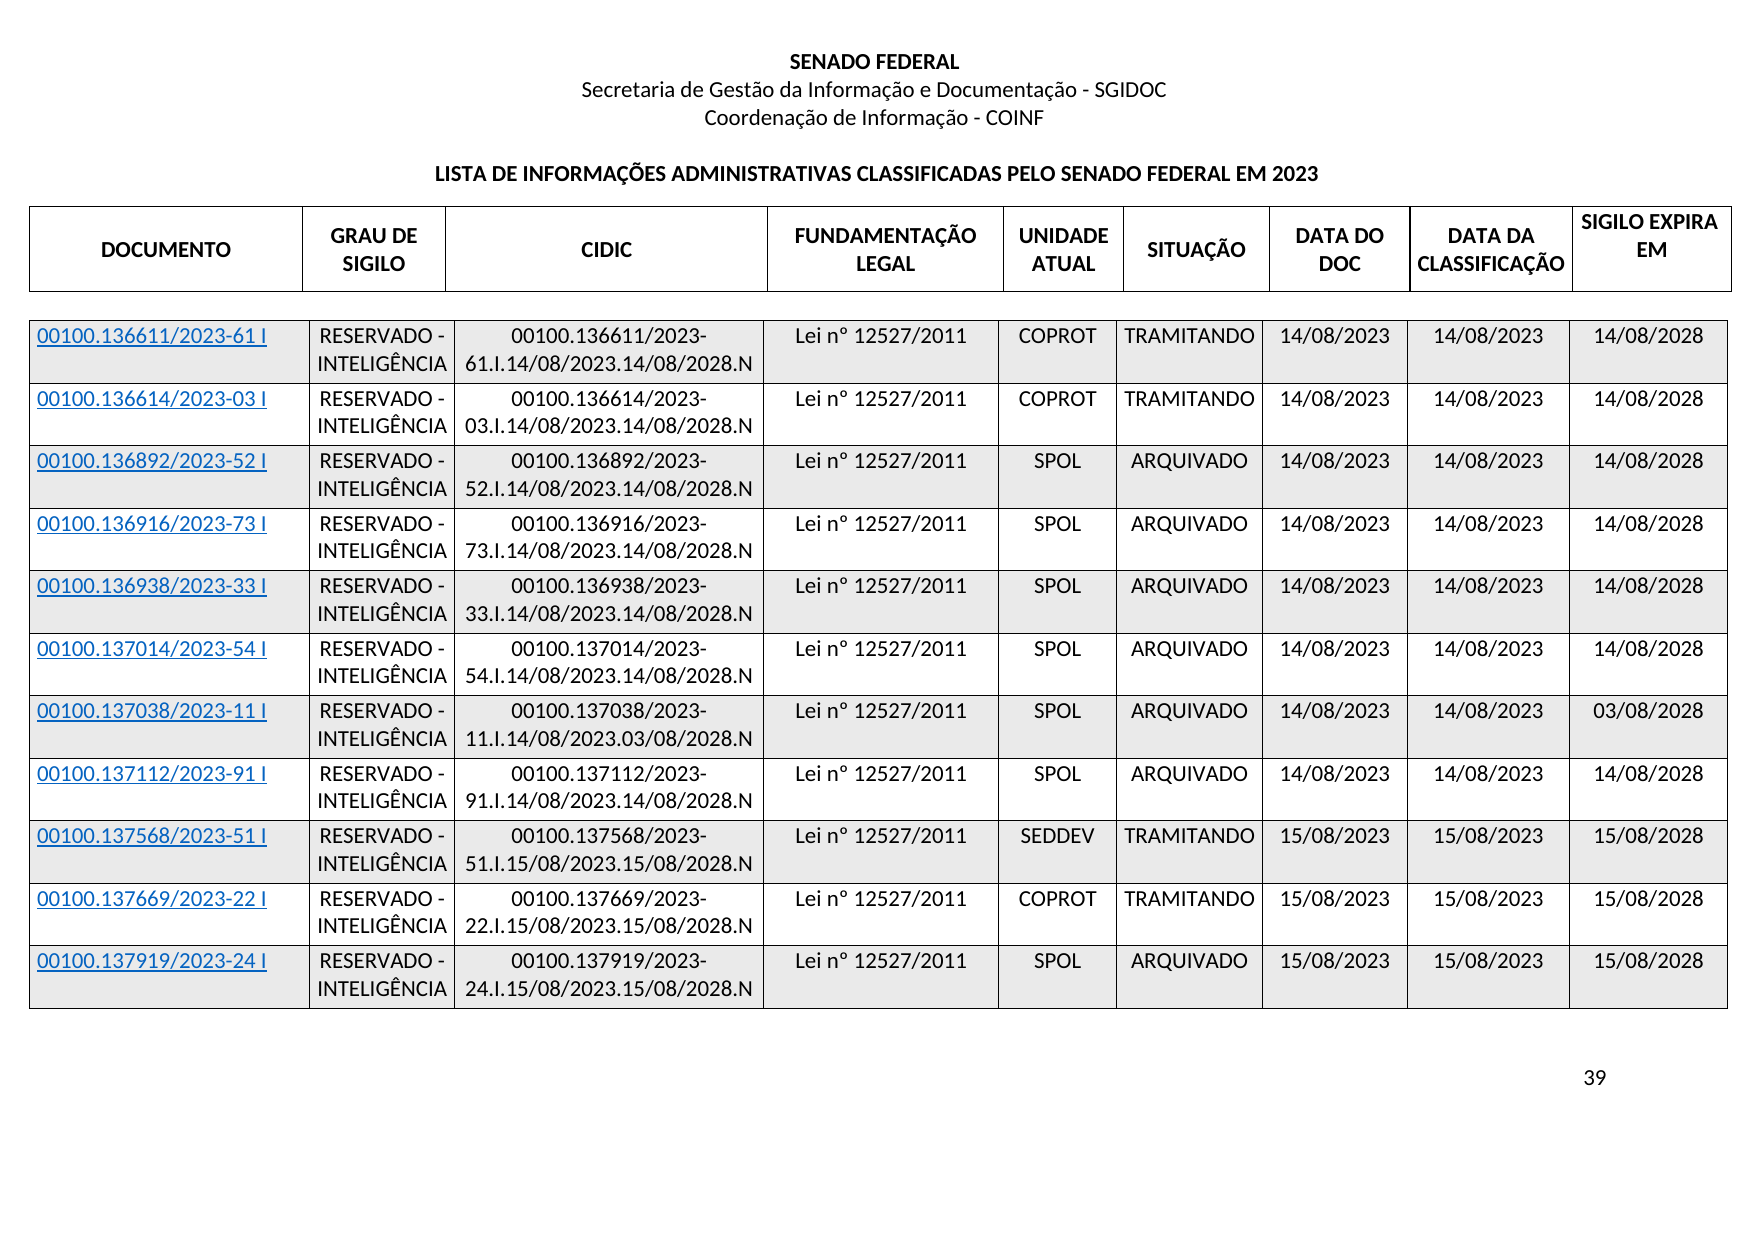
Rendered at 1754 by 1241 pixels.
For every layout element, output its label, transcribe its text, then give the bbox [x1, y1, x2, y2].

table_cell 00100.136916/2023-73.I.14/08/2023.14/08/2028.N [455, 509, 763, 570]
table_cell Lei nº 12527/2011 [764, 884, 998, 945]
table_cell 14/08/2023 [1408, 634, 1569, 695]
table_cell 00100.137038/2023-11 I [30, 696, 309, 758]
table_cell ARQUIVADO [1117, 571, 1262, 633]
table_cell Lei nº 12527/2011 [764, 384, 998, 445]
table_cell RESERVADO - INTELIGÊNCIA [310, 634, 454, 695]
table_cell 14/08/2028 [1570, 384, 1727, 445]
table_cell 15/08/2028 [1570, 946, 1727, 1008]
table_cell Lei nº 12527/2011 [764, 696, 998, 758]
table_cell 14/08/2028 [1570, 634, 1727, 695]
table_cell 15/08/2023 [1408, 821, 1569, 883]
table_cell RESERVADO - INTELIGÊNCIA [310, 821, 454, 883]
table_cell 00100.137038/2023-11.I.14/08/2023.03/08/2028.N [455, 696, 763, 758]
table_cell 14/08/2023 [1408, 446, 1569, 508]
table_cell 14/08/2023 [1408, 571, 1569, 633]
table_cell RESERVADO - INTELIGÊNCIA [310, 696, 454, 758]
table_cell 14/08/2023 [1263, 446, 1407, 508]
table_cell 14/08/2023 [1263, 571, 1407, 633]
table_cell ARQUIVADO [1117, 946, 1262, 1008]
table_cell 14/08/2023 [1263, 696, 1407, 758]
table_cell 15/08/2028 [1570, 821, 1727, 883]
table_cell 14/08/2028 [1570, 446, 1727, 508]
table_cell RESERVADO - INTELIGÊNCIA [310, 384, 454, 445]
table_cell 00100.137568/2023-51 I [30, 821, 309, 883]
table_cell 14/08/2023 [1263, 384, 1407, 445]
table_cell SPOL [999, 571, 1116, 633]
table_cell SPOL [999, 946, 1116, 1008]
table_cell 14/08/2023 [1408, 321, 1569, 383]
table_cell RESERVADO - INTELIGÊNCIA [310, 946, 454, 1008]
table_cell 00100.137568/2023-51.I.15/08/2023.15/08/2028.N [455, 821, 763, 883]
table_cell TRAMITANDO [1117, 321, 1262, 383]
table_cell Lei nº 12527/2011 [764, 321, 998, 383]
table_cell COPROT [999, 321, 1116, 383]
table_cell ARQUIVADO [1117, 634, 1262, 695]
table_cell 03/08/2028 [1570, 696, 1727, 758]
table_cell 00100.136614/2023-03 I [30, 384, 309, 445]
table_cell RESERVADO - INTELIGÊNCIA [310, 759, 454, 820]
table_cell Lei nº 12527/2011 [764, 634, 998, 695]
table_cell 14/08/2023 [1408, 509, 1569, 570]
table_cell 00100.137112/2023-91.I.14/08/2023.14/08/2028.N [455, 759, 763, 820]
table_cell 14/08/2023 [1263, 321, 1407, 383]
table_cell 15/08/2023 [1408, 884, 1569, 945]
table_cell 14/08/2028 [1570, 571, 1727, 633]
table_cell 00100.136611/2023-61 I [30, 321, 309, 383]
table_cell Lei nº 12527/2011 [764, 946, 998, 1008]
table_cell SEDDEV [999, 821, 1116, 883]
table_cell 14/08/2028 [1570, 759, 1727, 820]
table_cell SPOL [999, 696, 1116, 758]
table_cell 14/08/2023 [1263, 759, 1407, 820]
table_cell 00100.137919/2023-24 I [30, 946, 309, 1008]
table_cell ARQUIVADO [1117, 446, 1262, 508]
table_cell 00100.136938/2023-33.I.14/08/2023.14/08/2028.N [455, 571, 763, 633]
table_cell 14/08/2028 [1570, 321, 1727, 383]
table_cell Lei nº 12527/2011 [764, 509, 998, 570]
table_cell 00100.137112/2023-91 I [30, 759, 309, 820]
table_cell 15/08/2023 [1263, 821, 1407, 883]
table_cell 00100.136892/2023-52.I.14/08/2023.14/08/2028.N [455, 446, 763, 508]
table_cell 00100.137669/2023-22.I.15/08/2023.15/08/2028.N [455, 884, 763, 945]
table_cell 00100.137014/2023-54 I [30, 634, 309, 695]
table_cell SPOL [999, 509, 1116, 570]
table_cell 14/08/2023 [1408, 759, 1569, 820]
table_cell TRAMITANDO [1117, 384, 1262, 445]
table_cell RESERVADO - INTELIGÊNCIA [310, 446, 454, 508]
table_cell 00100.136892/2023-52 I [30, 446, 309, 508]
table_cell Lei nº 12527/2011 [764, 446, 998, 508]
table_cell ARQUIVADO [1117, 759, 1262, 820]
table_cell 00100.136916/2023-73 I [30, 509, 309, 570]
table_cell Lei nº 12527/2011 [764, 759, 998, 820]
table_cell 14/08/2028 [1570, 509, 1727, 570]
table_cell RESERVADO - INTELIGÊNCIA [310, 321, 454, 383]
table_cell Lei nº 12527/2011 [764, 571, 998, 633]
table_cell 14/08/2023 [1408, 384, 1569, 445]
table_cell 15/08/2023 [1263, 884, 1407, 945]
table_cell RESERVADO - INTELIGÊNCIA [310, 884, 454, 945]
table_cell COPROT [999, 384, 1116, 445]
table_cell COPROT [999, 884, 1116, 945]
table_cell ARQUIVADO [1117, 509, 1262, 570]
table_cell 14/08/2023 [1408, 696, 1569, 758]
table_cell TRAMITANDO [1117, 821, 1262, 883]
table_cell 15/08/2028 [1570, 884, 1727, 945]
table_cell 00100.136938/2023-33 I [30, 571, 309, 633]
table_cell RESERVADO - INTELIGÊNCIA [310, 509, 454, 570]
table_cell ARQUIVADO [1117, 696, 1262, 758]
table_cell Lei nº 12527/2011 [764, 821, 998, 883]
table_cell 15/08/2023 [1408, 946, 1569, 1008]
table_cell 15/08/2023 [1263, 946, 1407, 1008]
table_cell 00100.136614/2023-03.I.14/08/2023.14/08/2028.N [455, 384, 763, 445]
table_cell 00100.137669/2023-22 I [30, 884, 309, 945]
table_cell TRAMITANDO [1117, 884, 1262, 945]
table_cell 14/08/2023 [1263, 509, 1407, 570]
table_cell 00100.137014/2023-54.I.14/08/2023.14/08/2028.N [455, 634, 763, 695]
table_cell SPOL [999, 634, 1116, 695]
table_cell SPOL [999, 446, 1116, 508]
table_cell SPOL [999, 759, 1116, 820]
table_cell 00100.137919/2023-24.I.15/08/2023.15/08/2028.N [455, 946, 763, 1008]
table_cell 00100.136611/2023-61.I.14/08/2023.14/08/2028.N [455, 321, 763, 383]
table_cell 14/08/2023 [1263, 634, 1407, 695]
table_cell RESERVADO - INTELIGÊNCIA [310, 571, 454, 633]
